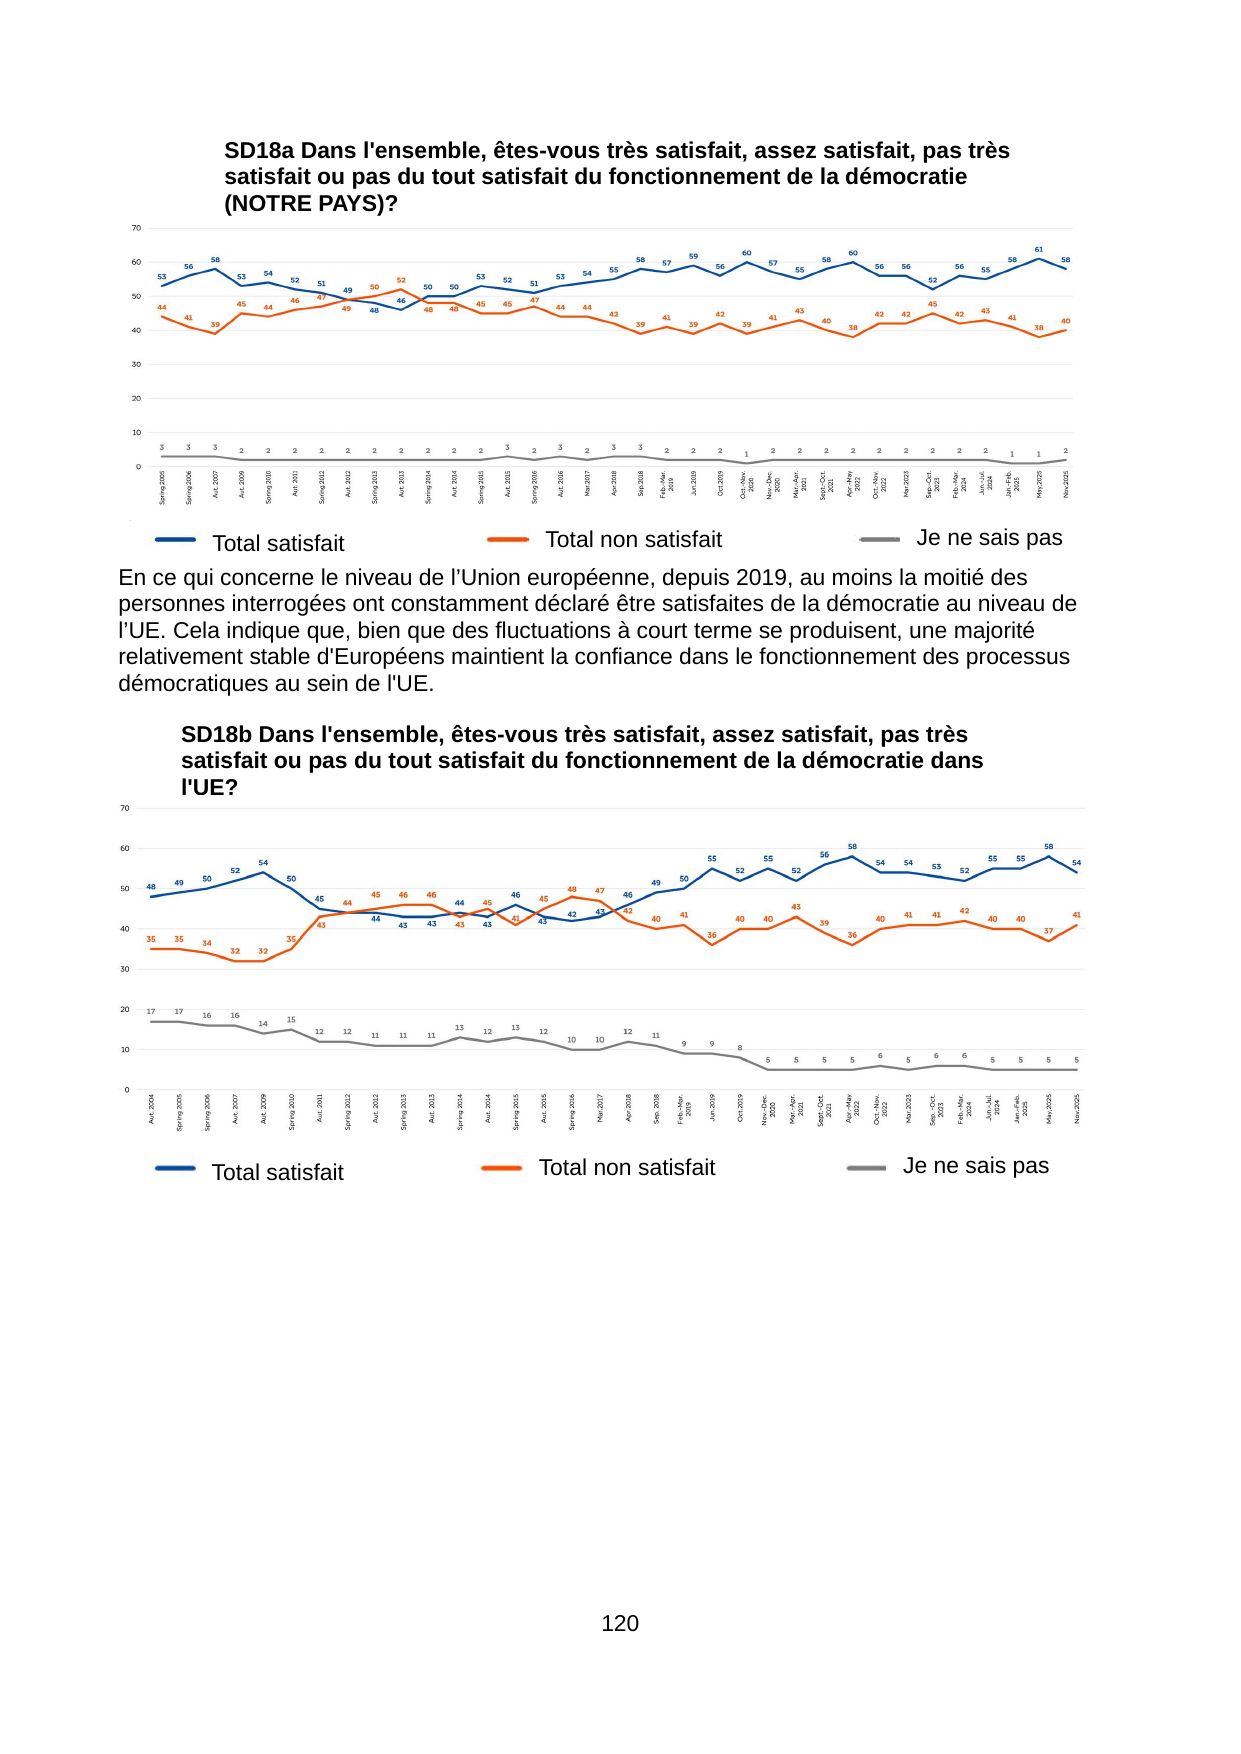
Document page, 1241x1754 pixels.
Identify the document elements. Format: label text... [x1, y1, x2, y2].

picture [226, 1169, 233, 1177]
picture [226, 540, 233, 547]
picture [130, 216, 1073, 547]
picture [701, 541, 708, 547]
text En ce qui concerne le niveau de l’Union européenne, depuis 2019, au moins la moitié des personnes interrogées ont constamment déclaré être satisfaites de la démocratie au niveau de l’UE. Cela indique que, bien que des fluctuations à court terme se produisent, une majorité relativement stable d'Européens maintient la confiance dans le fonctionnement des processus démocratiques au sein de l'UE. [118, 124, 1122, 696]
picture [143, 1149, 886, 1177]
picture [615, 536, 622, 546]
picture [559, 536, 566, 546]
picture [118, 795, 1085, 1141]
picture [579, 541, 586, 547]
picture [659, 541, 666, 547]
